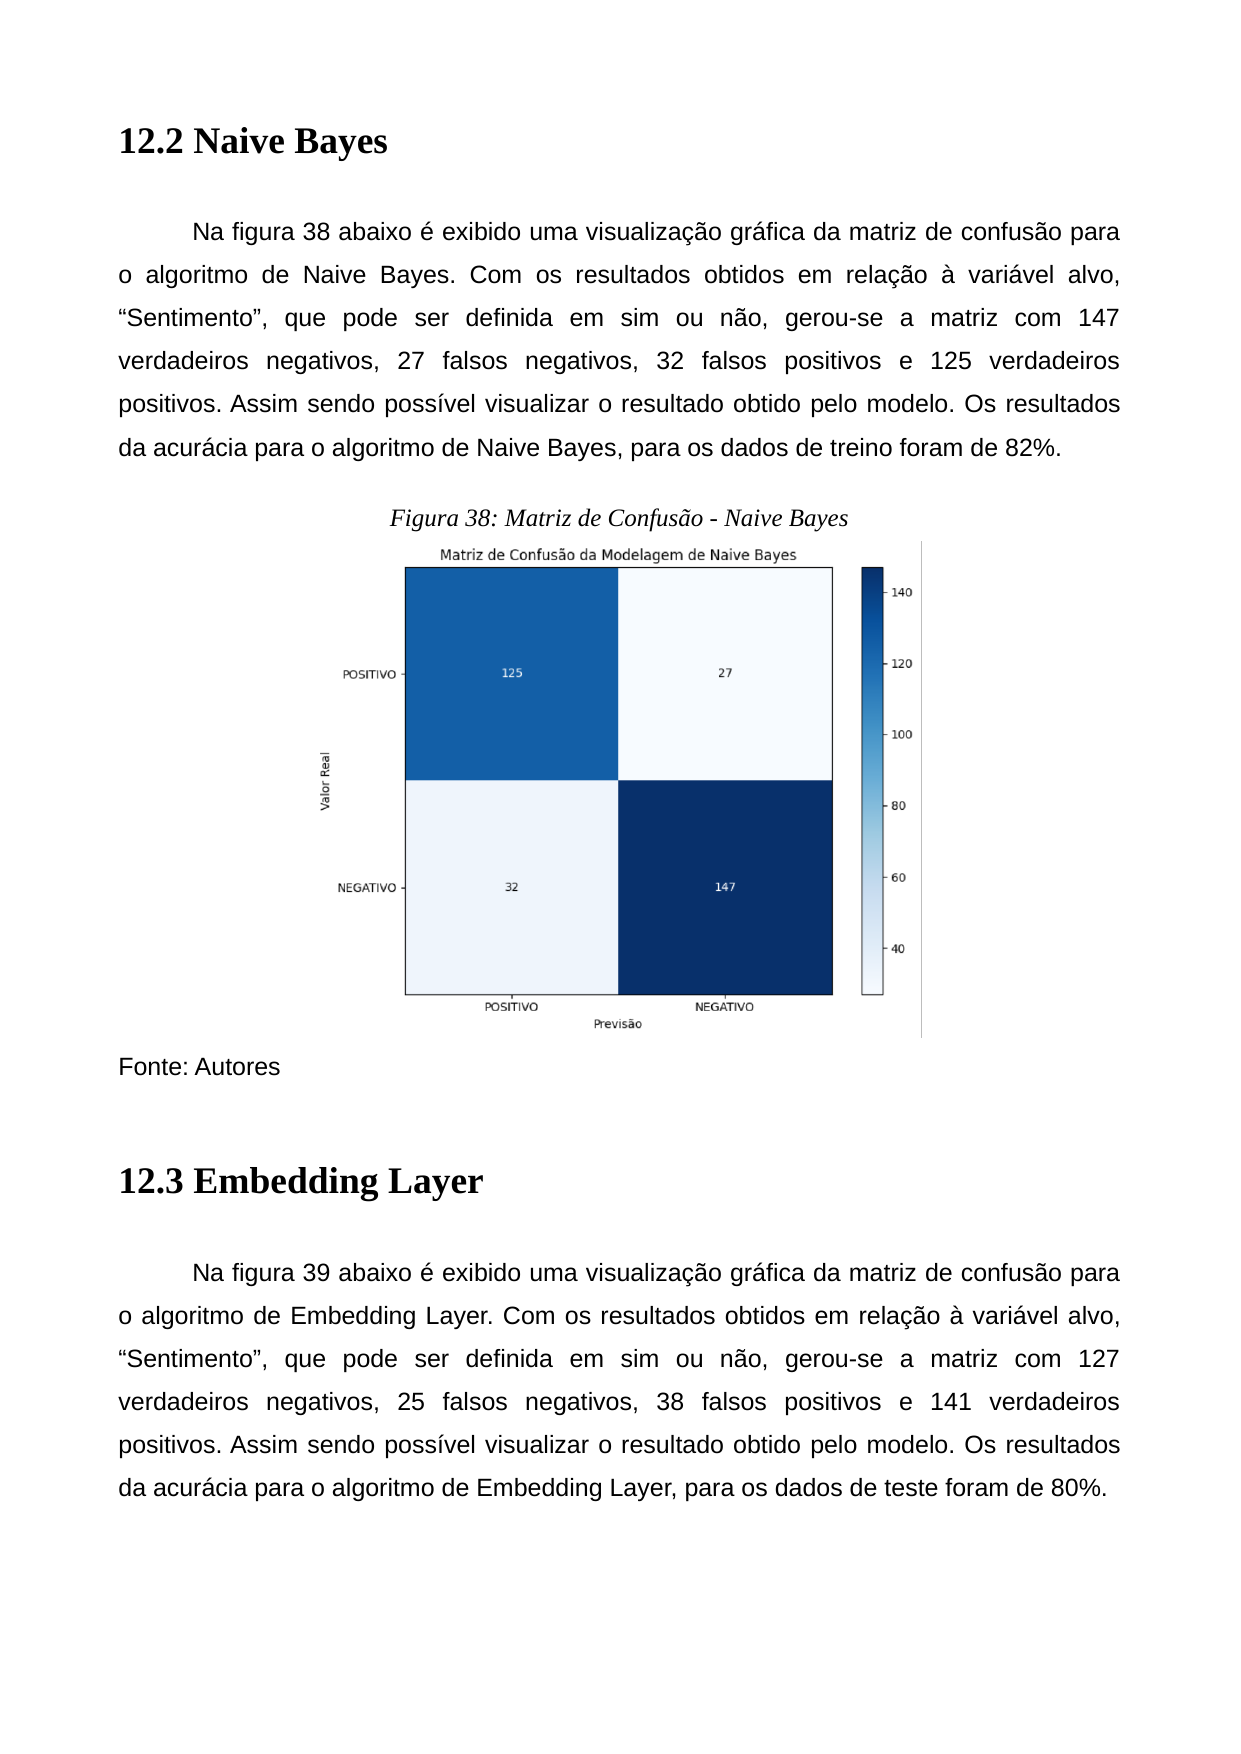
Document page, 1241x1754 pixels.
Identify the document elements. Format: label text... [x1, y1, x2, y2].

text Na figura 39 abaixo é exibido uma visualização gráfica da matriz de confusão para o algoritmo de Embedding Layer. Com os resultados obtidos em relação à variável alvo, “Sentimento”, que pode ser definida em sim ou não, gerou-se a matriz com 127 verdadeiros negativos, 25 falsos negativos, 38 falsos positivos e 141 verdadeiros positivos. Assim sendo possível visualizar o resultado obtido pelo modelo. Os resultados da acurácia para o algoritmo de Embedding Layer, para os dados de teste foram de 80%. [118, 1258, 1122, 1502]
text Figura 38: Matriz de Confusão - Naive Bayes [266, 503, 975, 531]
text Fonte: Autores [118, 476, 1122, 1081]
picture [312, 541, 922, 1038]
subtitle 12.3 Embedding Layer [118, 1159, 1122, 1202]
subtitle 12.2 Naive Bayes [118, 118, 1122, 161]
text Na figura 38 abaixo é exibido uma visualização gráfica da matriz de confusão para o algoritmo de Naive Bayes. Com os resultados obtidos em relação à variável alvo, “Sentimento”, que pode ser definida em sim ou não, gerou-se a matriz com 147 verdadeiros negativos, 27 falsos negativos, 32 falsos positivos e 125 verdadeiros positivos. Assim sendo possível visualizar o resultado obtido pelo modelo. Os resultados da acurácia para o algoritmo de Naive Bayes, para os dados de treino foram de 82%. [118, 217, 1122, 461]
